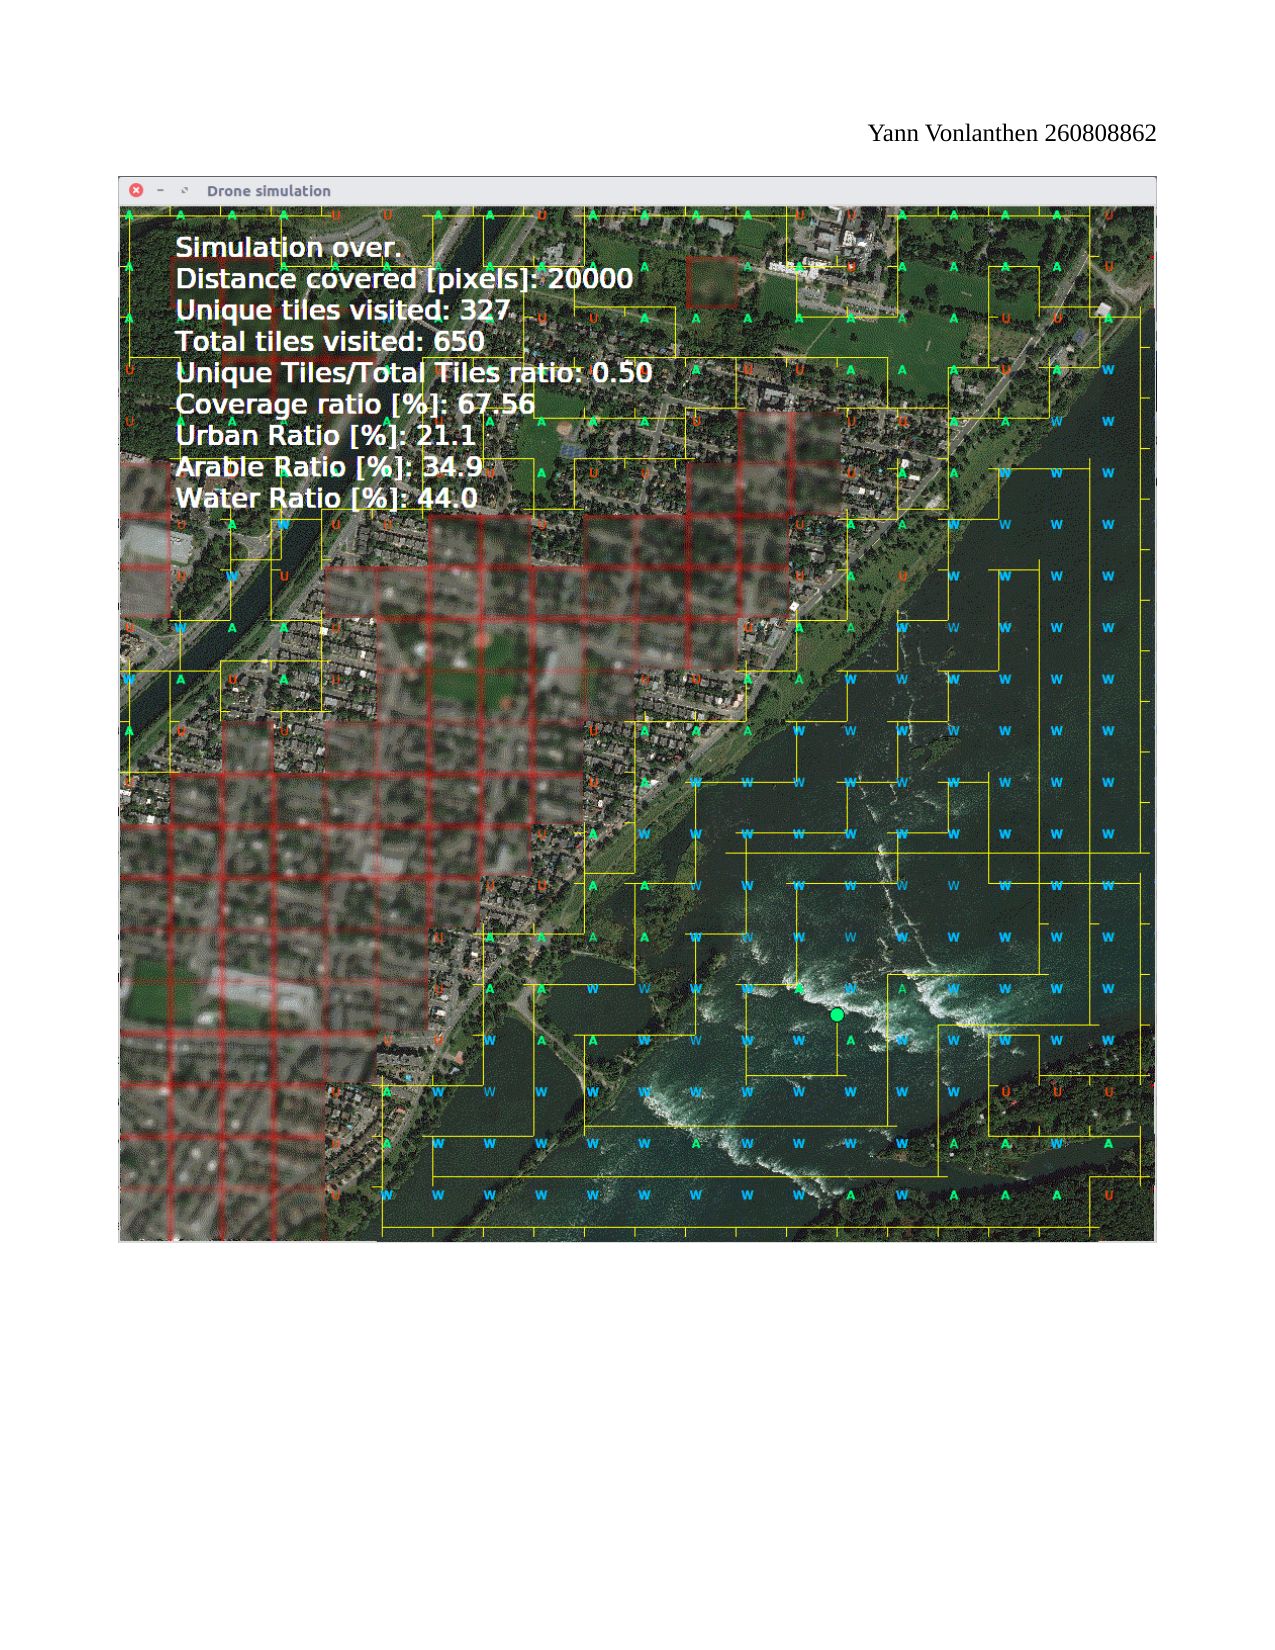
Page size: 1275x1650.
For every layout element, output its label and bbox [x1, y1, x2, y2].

picture [118, 176, 1157, 1243]
